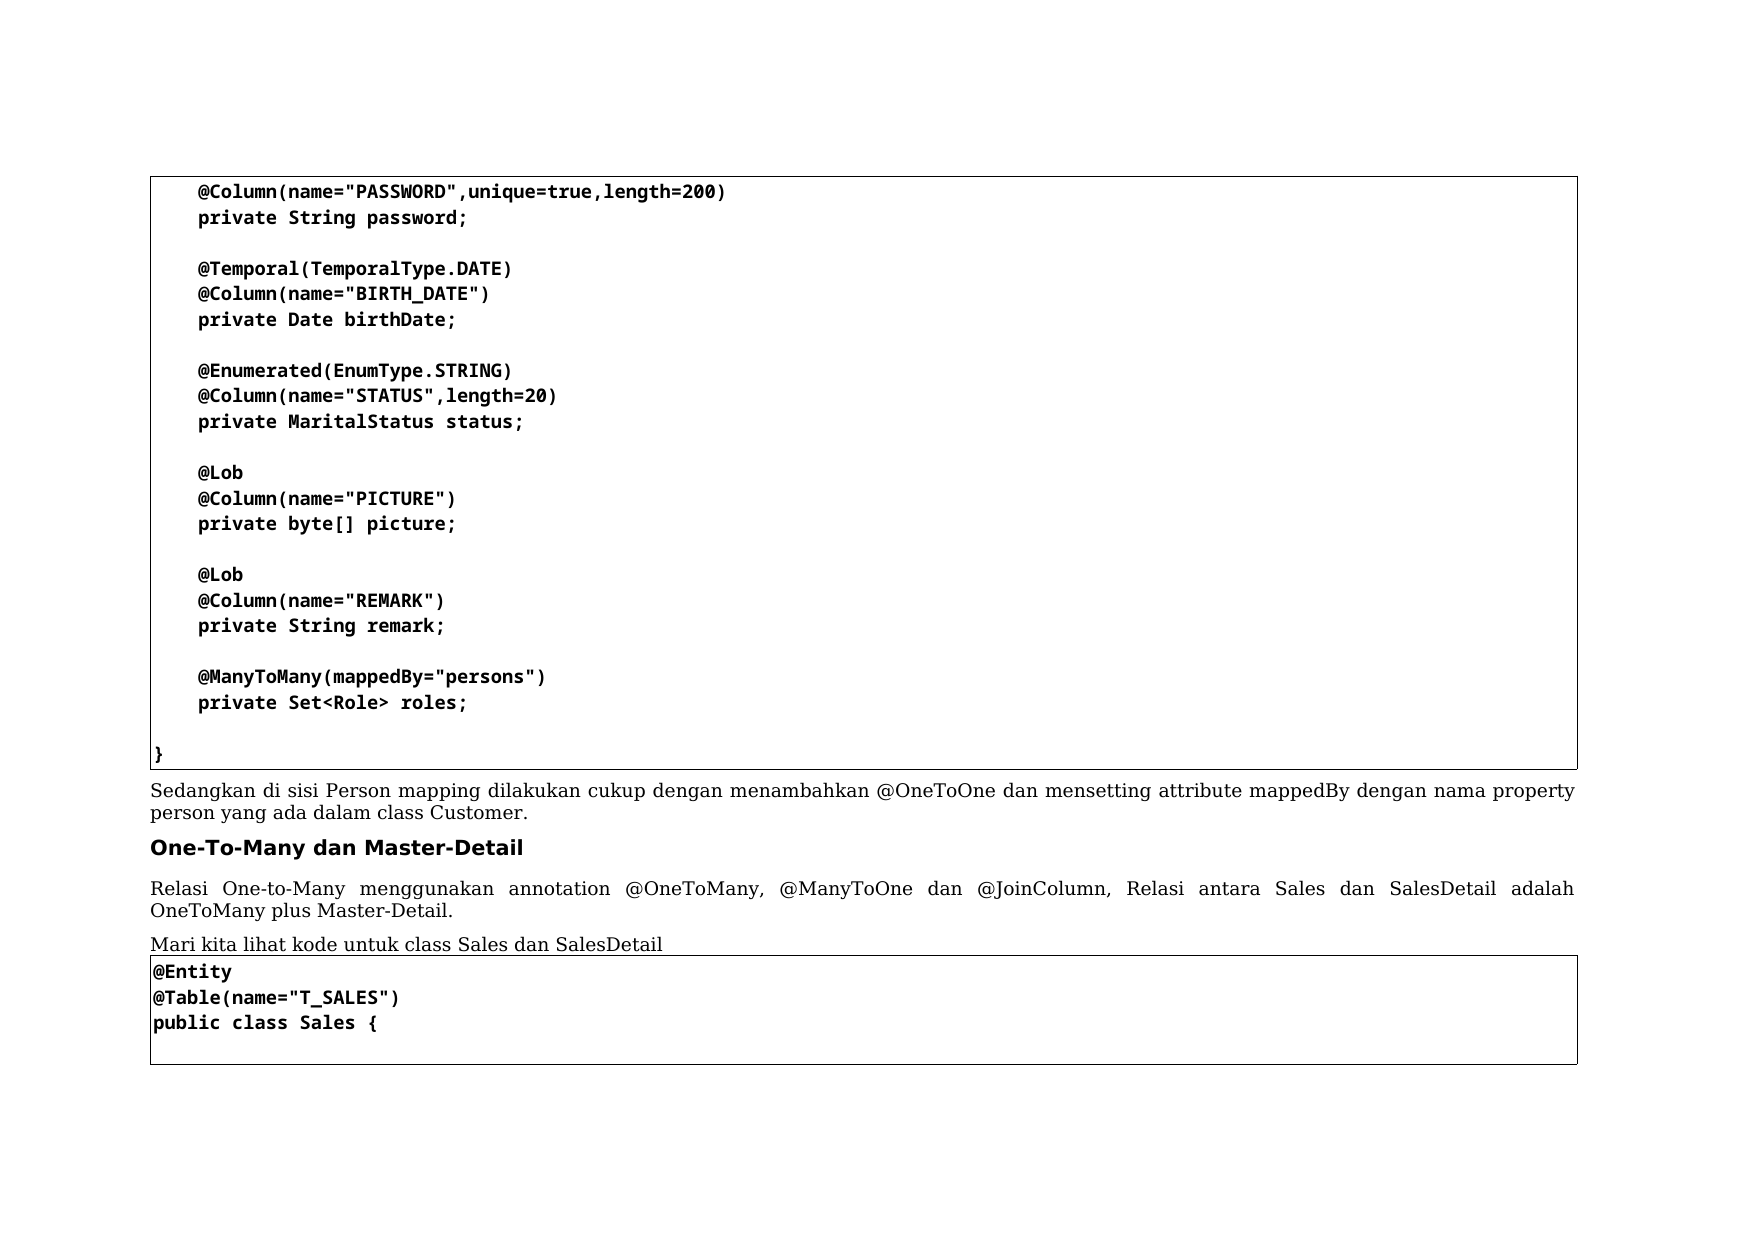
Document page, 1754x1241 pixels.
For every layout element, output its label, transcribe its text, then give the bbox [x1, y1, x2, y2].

text @Lob [151, 456, 1577, 482]
text @ManyToMany(mappedBy="persons") [151, 660, 1577, 686]
text private Set<Role> roles; [151, 686, 1577, 714]
text } [151, 737, 1577, 769]
text Relasi One-to-Many menggunakan annotation @OneToMany, @ManyToOne dan @JoinColumn, Relasi antara Sales dan SalesDetail adalah OneToMany plus Master-Detail. [150, 878, 1577, 922]
text private byte[] picture; [151, 507, 1577, 536]
text @Enumerated(EnumType.STRING) [151, 354, 1577, 380]
text @Column(name="BIRTH_DATE") [151, 278, 1577, 303]
text @Column(name="PASSWORD",unique=true,length=200) [151, 177, 1577, 201]
text private Date birthDate; [151, 303, 1577, 332]
text @Lob [151, 558, 1577, 584]
text @Column(name="PICTURE") [151, 482, 1577, 507]
text private String password; [151, 201, 1577, 230]
text @Temporal(TemporalType.DATE) [151, 252, 1577, 278]
text @Column(name="STATUS",length=20) [151, 380, 1577, 405]
text @Table(name="T_SALES") [151, 981, 1577, 1006]
subtitle One-To-Many dan Master-Detail [150, 836, 1577, 860]
text Mari kita lihat kode untuk class Sales dan SalesDetail [150, 933, 1577, 955]
text @Entity [151, 956, 1577, 981]
text Sedangkan di sisi Person mapping dilakukan cukup dengan menambahkan @OneToOne dan mensetting attribute mappedBy dengan nama property person yang ada dalam class Customer. [150, 781, 1577, 824]
text public class Sales { [151, 1006, 1577, 1035]
text @Column(name="REMARK") [151, 584, 1577, 609]
text private String remark; [151, 609, 1577, 638]
text private MaritalStatus status; [151, 405, 1577, 434]
